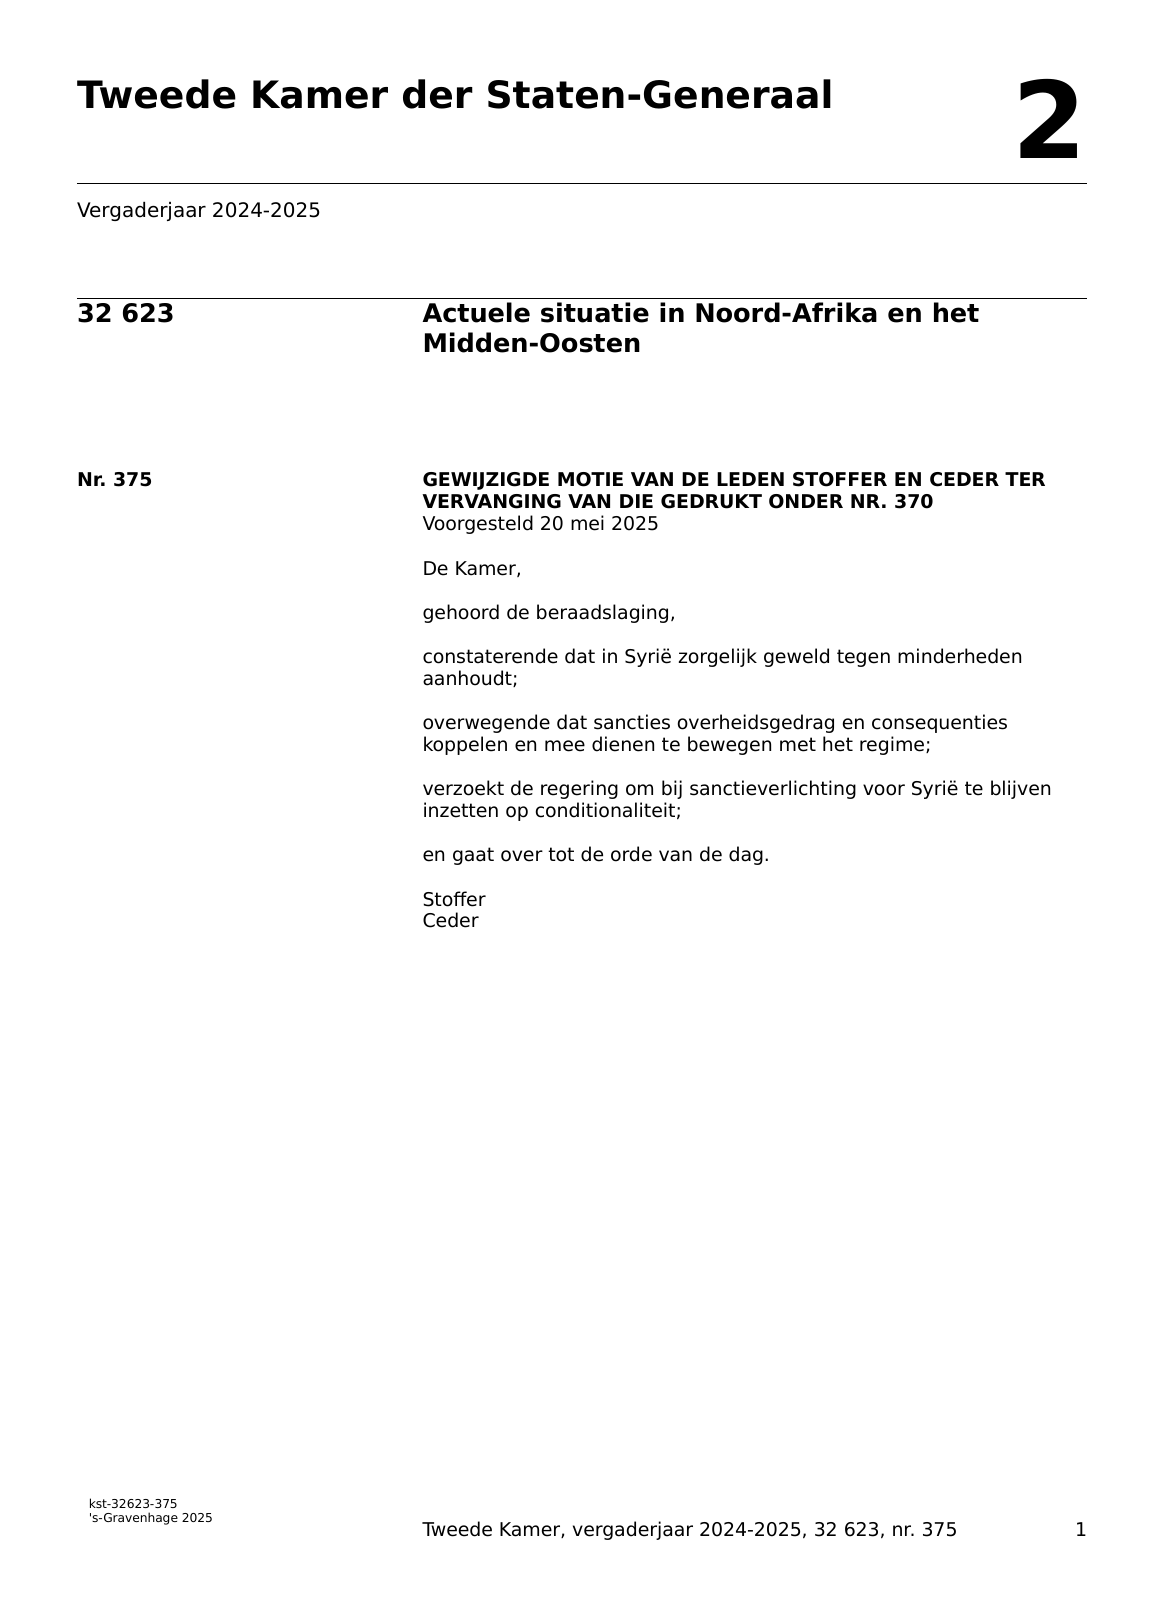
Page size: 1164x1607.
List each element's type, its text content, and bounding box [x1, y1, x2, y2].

text Stoffer [422, 888, 1087, 910]
text De Kamer, [422, 557, 1087, 579]
text constaterende dat in Syrië zorgelijk geweld tegen minderheden aanhoudt; [422, 646, 1087, 690]
text kst-32623-375 [88, 1497, 323, 1511]
table_header 2 [886, 59, 1087, 183]
text Ceder [422, 910, 1087, 932]
text Voorgesteld 20 mei 2025 [422, 513, 1087, 535]
text overwegende dat sancties overheidsgedrag en consequenties koppelen en mee dienen te bewegen met het regime; [422, 712, 1087, 756]
table_header Tweede Kamer der Staten-Generaal [77, 59, 886, 183]
text 's-Gravenhage 2025 [88, 1511, 323, 1525]
subtitle Nr. 375 GEWIJZIGDE MOTIE VAN DE LEDEN STOFFER EN CEDER TER VERVANGING VAN DIE GEDRUKT ONDER NR. 370 [77, 469, 1087, 513]
table_cell Vergaderjaar 2024-2025 [77, 184, 1087, 298]
subtitle 32 623 Actuele situatie in Noord-Afrika en het Midden-Oosten [77, 299, 1087, 358]
text verzoekt de regering om bij sanctieverlichting voor Syrië te blijven inzetten op conditionaliteit; [422, 778, 1087, 822]
text gehoord de beraadslaging, [422, 602, 1087, 624]
text en gaat over tot de orde van de dag. [422, 844, 1087, 866]
